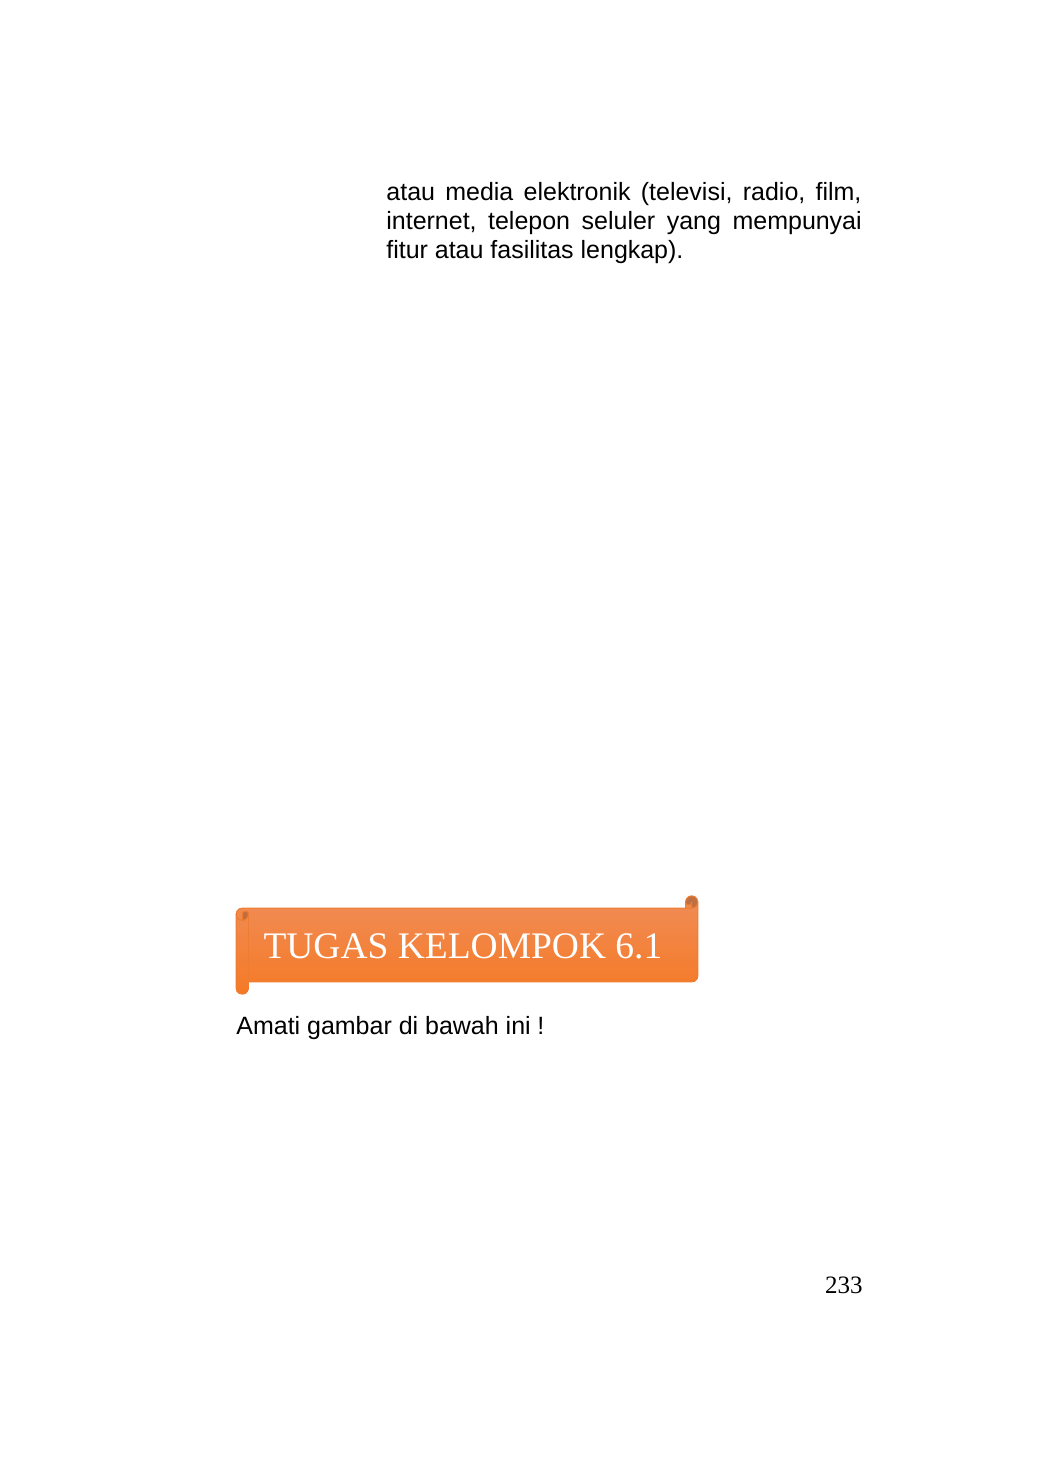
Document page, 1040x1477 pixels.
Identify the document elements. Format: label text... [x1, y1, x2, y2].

list atau media elektronik (televisi, radio, film, internet, telepon seluler yang mempunyai fitur atau fasilitas lengkap). [349, 177, 862, 263]
text Amati gambar di bawah ini ! [236, 1011, 862, 1040]
